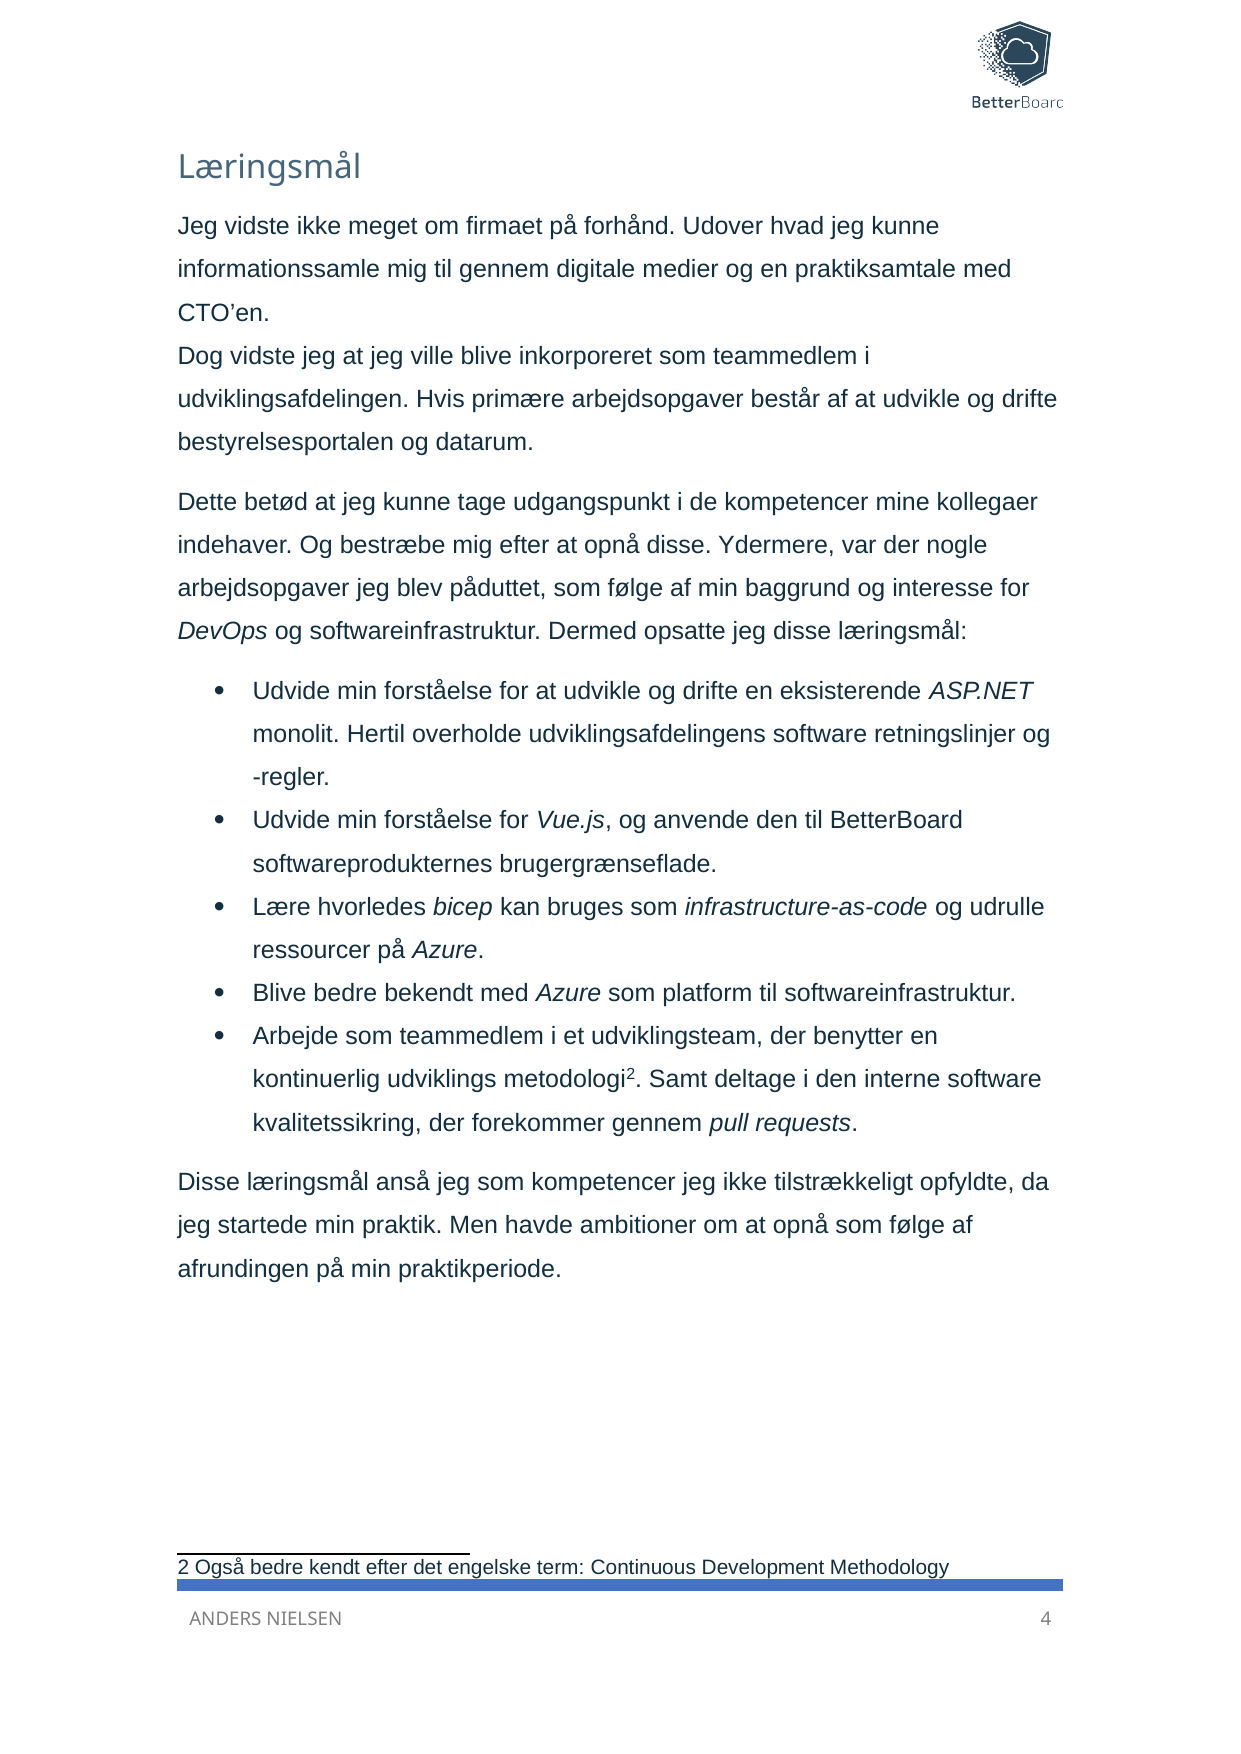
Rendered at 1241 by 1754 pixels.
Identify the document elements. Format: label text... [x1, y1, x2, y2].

list Udvide min forståelse for at udvikle og drifte en eksisterende ASP.NET monolit. Hertil overholde udviklingsafdelingens software retningslinjer og -regler. [215, 676, 1063, 791]
list Udvide min forståelse for Vue.js, og anvende den til BetterBoard softwareprodukternes brugergrænseflade. [215, 805, 1063, 877]
list Blive bedre bekendt med Azure som platform til softwareinfrastruktur. [215, 978, 1063, 1007]
text Jeg vidste ikke meget om firmaet på forhånd. Udover hvad jeg kunne informationssamle mig til gennem digitale medier og en praktiksamtale med CTO’en. Dog vidste jeg at jeg ville blive inkorporeret som teammedlem i udviklingsafdelingen. Hvis primære arbejdsopgaver består af at udvikle og drifte bestyrelsesportalen og datarum. [177, 211, 1063, 456]
list Lære hvorledes bicep kan bruges som infrastructure-as-code og udrulle ressourcer på Azure. [215, 892, 1063, 964]
text Disse læringsmål anså jeg som kompetencer jeg ikke tilstrækkeligt opfyldte, da jeg startede min praktik. Men havde ambitioner om at opnå som følge af afrundingen på min praktikperiode. [177, 1167, 1063, 1282]
subtitle Læringsmål [177, 143, 1063, 188]
list Arbejde som teammedlem i et udviklingsteam, der benytter en kontinuerlig udviklings metodologi. Samt deltage i den interne software kvalitetssikring, der forekommer gennem pull requests. [215, 1021, 1063, 1136]
list Også bedre kendt efter det engelske term: Continuous Development Methodology [177, 1554, 1063, 1578]
text Dette betød at jeg kunne tage udgangspunkt i de kompetencer mine kollegaer indehaver. Og bestræbe mig efter at opnå disse. Ydermere, var der nogle arbejdsopgaver jeg blev påduttet, som følge af min baggrund og interesse for DevOps og softwareinfrastruktur. Dermed opsatte jeg disse læringsmål: [177, 487, 1063, 645]
